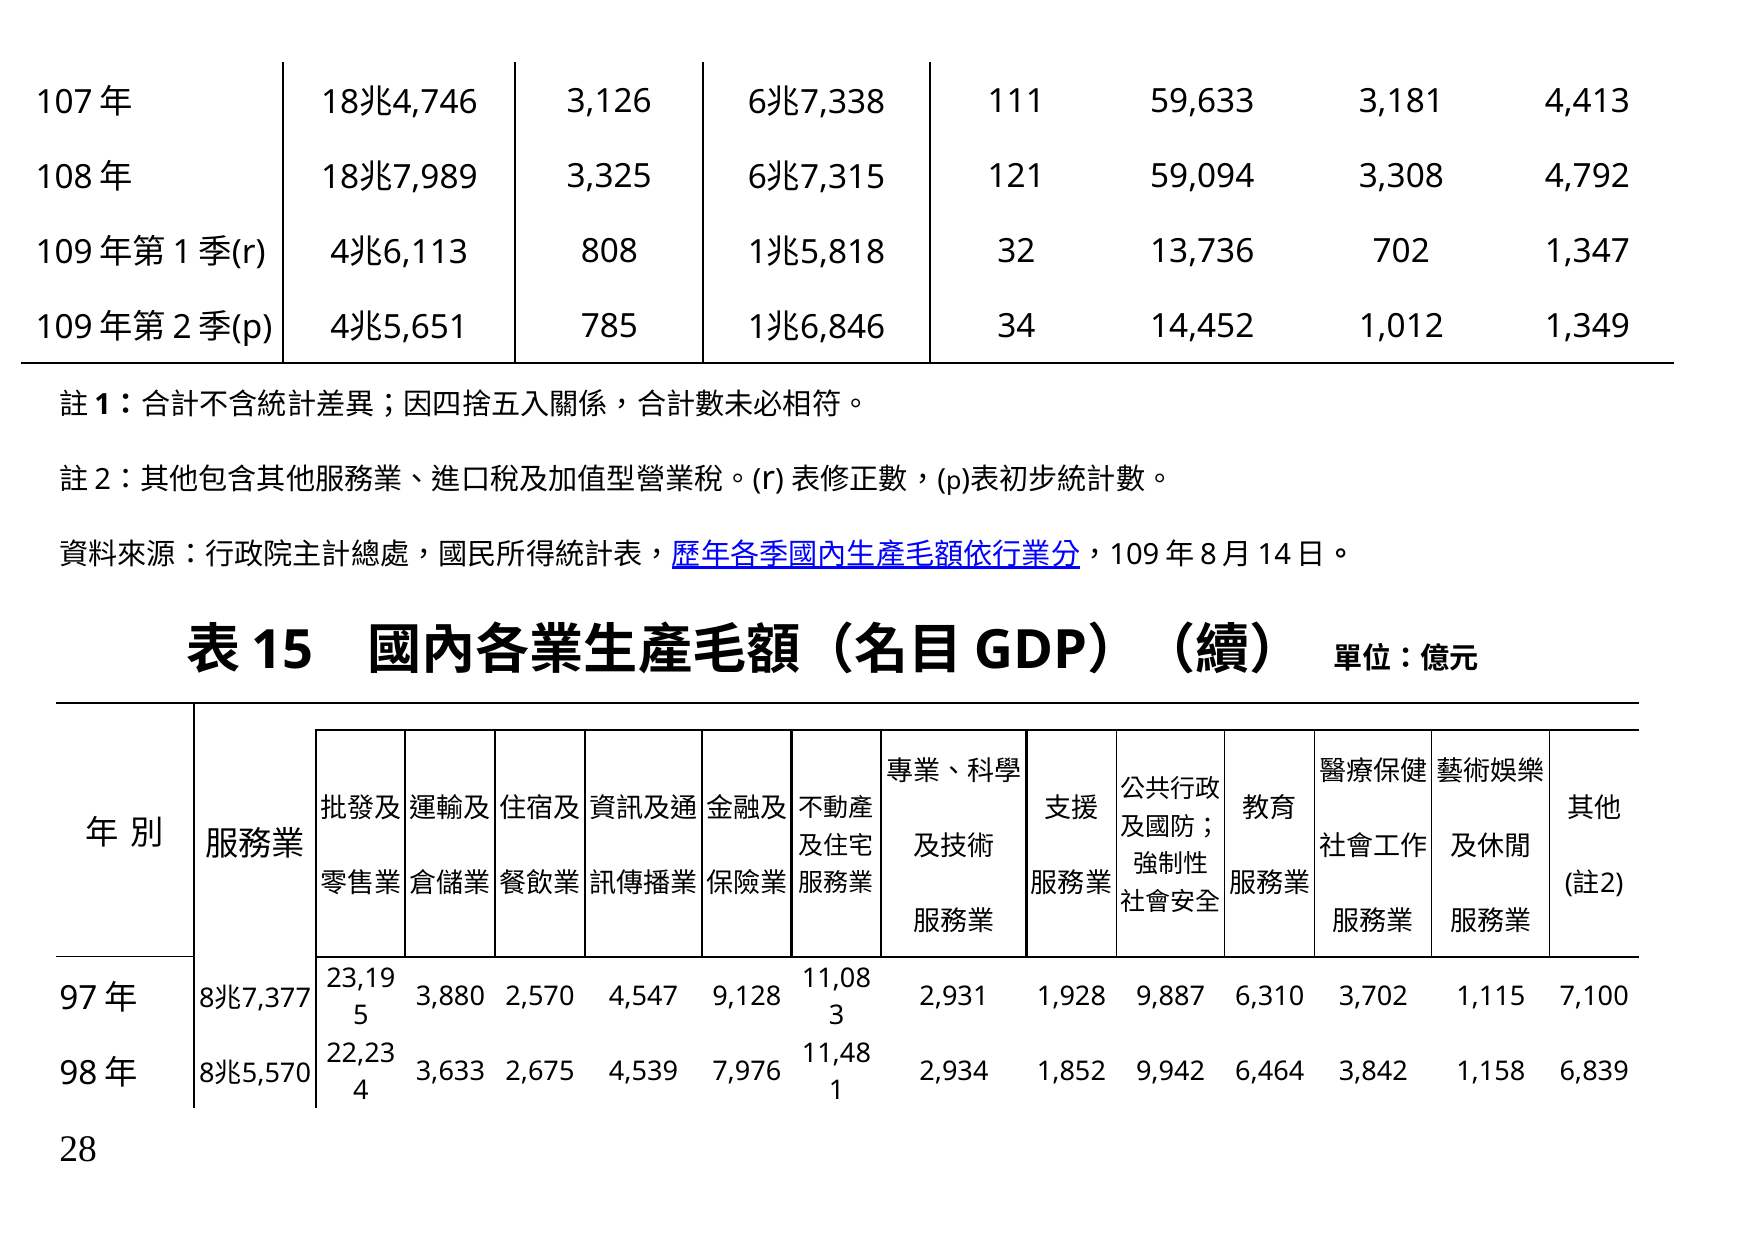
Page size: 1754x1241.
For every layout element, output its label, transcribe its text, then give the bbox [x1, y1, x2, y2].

table_cell 97年 [56, 957, 193, 1033]
table_cell 1,347 [1500, 212, 1674, 287]
table_cell 11,481 [791, 1033, 881, 1108]
table_cell 資訊及通 訊傳播業 [586, 731, 701, 956]
table_cell 3,880 [405, 958, 495, 1033]
table_cell 11,083 [791, 958, 881, 1033]
table_cell 7,976 [702, 1033, 791, 1108]
table_cell 專業、科學 及技術 服務業 [882, 731, 1025, 956]
table_cell 3,126 [516, 62, 702, 137]
text 註2：其他包含其他服務業、進口稅及加值型營業稅。(r) 表修正數，(p)表初步統計數。 [59, 439, 1636, 514]
table_cell 2,675 [495, 1033, 584, 1108]
table_cell 34 [931, 287, 1102, 362]
table_cell 3,325 [516, 137, 702, 212]
table_cell 1,852 [1026, 1033, 1116, 1108]
table_cell 18兆4,746 [284, 62, 514, 137]
table_cell 808 [516, 212, 702, 287]
table_cell 59,633 [1102, 62, 1302, 137]
table_cell 藝術娛樂 及休閒 服務業 [1432, 731, 1549, 956]
table_cell 109年第2季(p) [21, 287, 282, 362]
table_cell 住宿及 餐飲業 [496, 731, 584, 956]
table_cell 9,942 [1116, 1033, 1225, 1108]
table_cell 1兆6,846 [704, 287, 929, 362]
table_cell 教育 服務業 [1225, 731, 1314, 956]
table_cell 1,928 [1026, 958, 1116, 1033]
table_cell 23,195 [317, 958, 405, 1033]
table_cell 108年 [21, 137, 282, 212]
table_header [316, 704, 1639, 729]
table_cell 不動產 及住宅 服務業 [793, 731, 880, 956]
table_cell 13,736 [1102, 212, 1302, 287]
table_cell 111 [931, 62, 1102, 137]
table_cell 121 [931, 137, 1102, 212]
table_cell 6兆7,338 [704, 62, 929, 137]
table_cell 支援 服務業 [1028, 731, 1116, 956]
table_cell 其他 (註2) [1550, 731, 1639, 956]
table_cell 7,100 [1549, 958, 1639, 1033]
table_cell 醫療保健 社會工作 服務業 [1315, 731, 1431, 956]
subtitle 表15 國內各業生產毛額（名目GDP）（續） 單位：億元 [59, 589, 1636, 702]
table_cell 702 [1302, 212, 1500, 287]
table_header 服務業 [195, 704, 316, 956]
table_cell 785 [516, 287, 702, 362]
table_cell 4,547 [585, 958, 702, 1033]
table_cell 1兆5,818 [704, 212, 929, 287]
table_cell 9,128 [702, 958, 791, 1033]
table_cell 2,934 [881, 1033, 1026, 1108]
table_cell 3,842 [1314, 1033, 1432, 1108]
table_cell 4兆6,113 [284, 212, 514, 287]
table_cell 14,452 [1102, 287, 1302, 362]
table_cell 1,115 [1432, 958, 1549, 1033]
table_cell 4,413 [1500, 62, 1674, 137]
table_cell 4,539 [585, 1033, 702, 1108]
table_cell 運輸及 倉儲業 [406, 731, 494, 956]
table_header 年 別 [56, 704, 193, 956]
table_cell 2,570 [495, 958, 584, 1033]
table_cell 1,158 [1432, 1033, 1549, 1108]
table_cell 3,181 [1302, 62, 1500, 137]
table_cell 3,702 [1314, 958, 1432, 1033]
table_cell 9,887 [1116, 958, 1225, 1033]
table_cell 32 [931, 212, 1102, 287]
table_cell 1,012 [1302, 287, 1500, 362]
table_cell 107年 [21, 62, 282, 137]
table_cell 1,349 [1500, 287, 1674, 362]
table_cell 4兆5,651 [284, 287, 514, 362]
table_cell 批發及 零售業 [317, 731, 404, 956]
table_cell 109年第1季(r) [21, 212, 282, 287]
table_cell 8兆7,377 [195, 956, 315, 1033]
table_cell 公共行政 及國防； 強制性 社會安全 [1117, 731, 1224, 956]
table_cell 2,931 [881, 958, 1026, 1033]
table_cell 3,633 [405, 1033, 495, 1108]
table_cell 59,094 [1102, 137, 1302, 212]
table_cell 6兆7,315 [704, 137, 929, 212]
text 資料來源：行政院主計總處，國民所得統計表，歷年各季國內生產毛額依行業分，109年8月14日。 [59, 514, 1636, 589]
text 註1：合計不含統計差異；因四捨五入關係，合計數未必相符。 [59, 364, 1636, 439]
table_cell 8兆5,570 [195, 1033, 315, 1108]
table_cell 4,792 [1500, 137, 1674, 212]
table_cell 金融及 保險業 [703, 731, 790, 956]
table_cell 6,310 [1225, 958, 1314, 1033]
table_cell 6,839 [1549, 1033, 1639, 1108]
table_cell 22,234 [317, 1033, 405, 1108]
table_cell 3,308 [1302, 137, 1500, 212]
table_cell 98年 [56, 1033, 193, 1108]
table_cell 18兆7,989 [284, 137, 514, 212]
table_cell 6,464 [1225, 1033, 1314, 1108]
